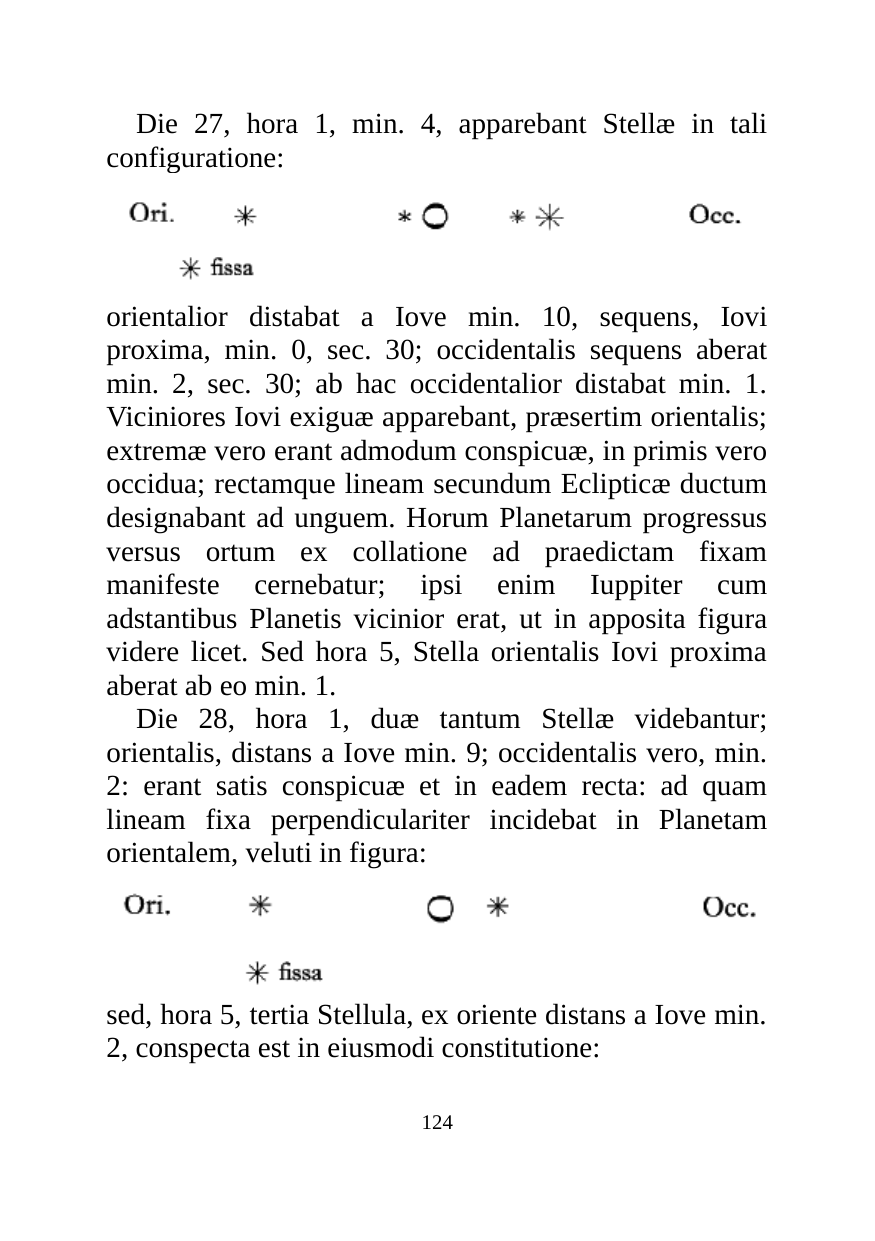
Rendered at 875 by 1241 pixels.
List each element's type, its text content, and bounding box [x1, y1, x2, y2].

picture [106, 869, 768, 997]
text Die 28, hora 1, duæ tantum Stellæ videbantur; orientalis, distans a Iove min. 9; occidentalis vero, min. 2: erant satis conspicuæ et in eadem recta: ad quam lineam fixa perpendiculariter incidebat in Planetam orientalem, veluti in figura: [106, 701, 768, 869]
picture [106, 173, 768, 299]
text sed, hora 5, tertia Stellula, ex oriente distans a Iove min. 2, conspecta est in eiusmodi constitutione: [106, 997, 768, 1064]
text Die 27, hora 1, min. 4, apparebant Stellæ in tali configuratione: [106, 106, 768, 173]
text orientalior distabat a Iove min. 10, sequens, Iovi proxima, min. 0, sec. 30; occidentalis sequens aberat min. 2, sec. 30; ab hac occidentalior distabat min. 1. Viciniores Iovi exiguæ apparebant, præsertim orientalis; extremæ vero erant admodum conspicuæ, in primis vero occidua; rectamque lineam secundum Eclipticæ ductum designabant ad unguem. Horum Planetarum progressus versus ortum ex collatione ad praedictam fixam manifeste cernebatur; ipsi enim Iuppiter cum adstantibus Planetis vicinior erat, ut in apposita figura videre licet. Sed hora 5, Stella orientalis Iovi proxima aberat ab eo min. 1. [106, 299, 768, 701]
